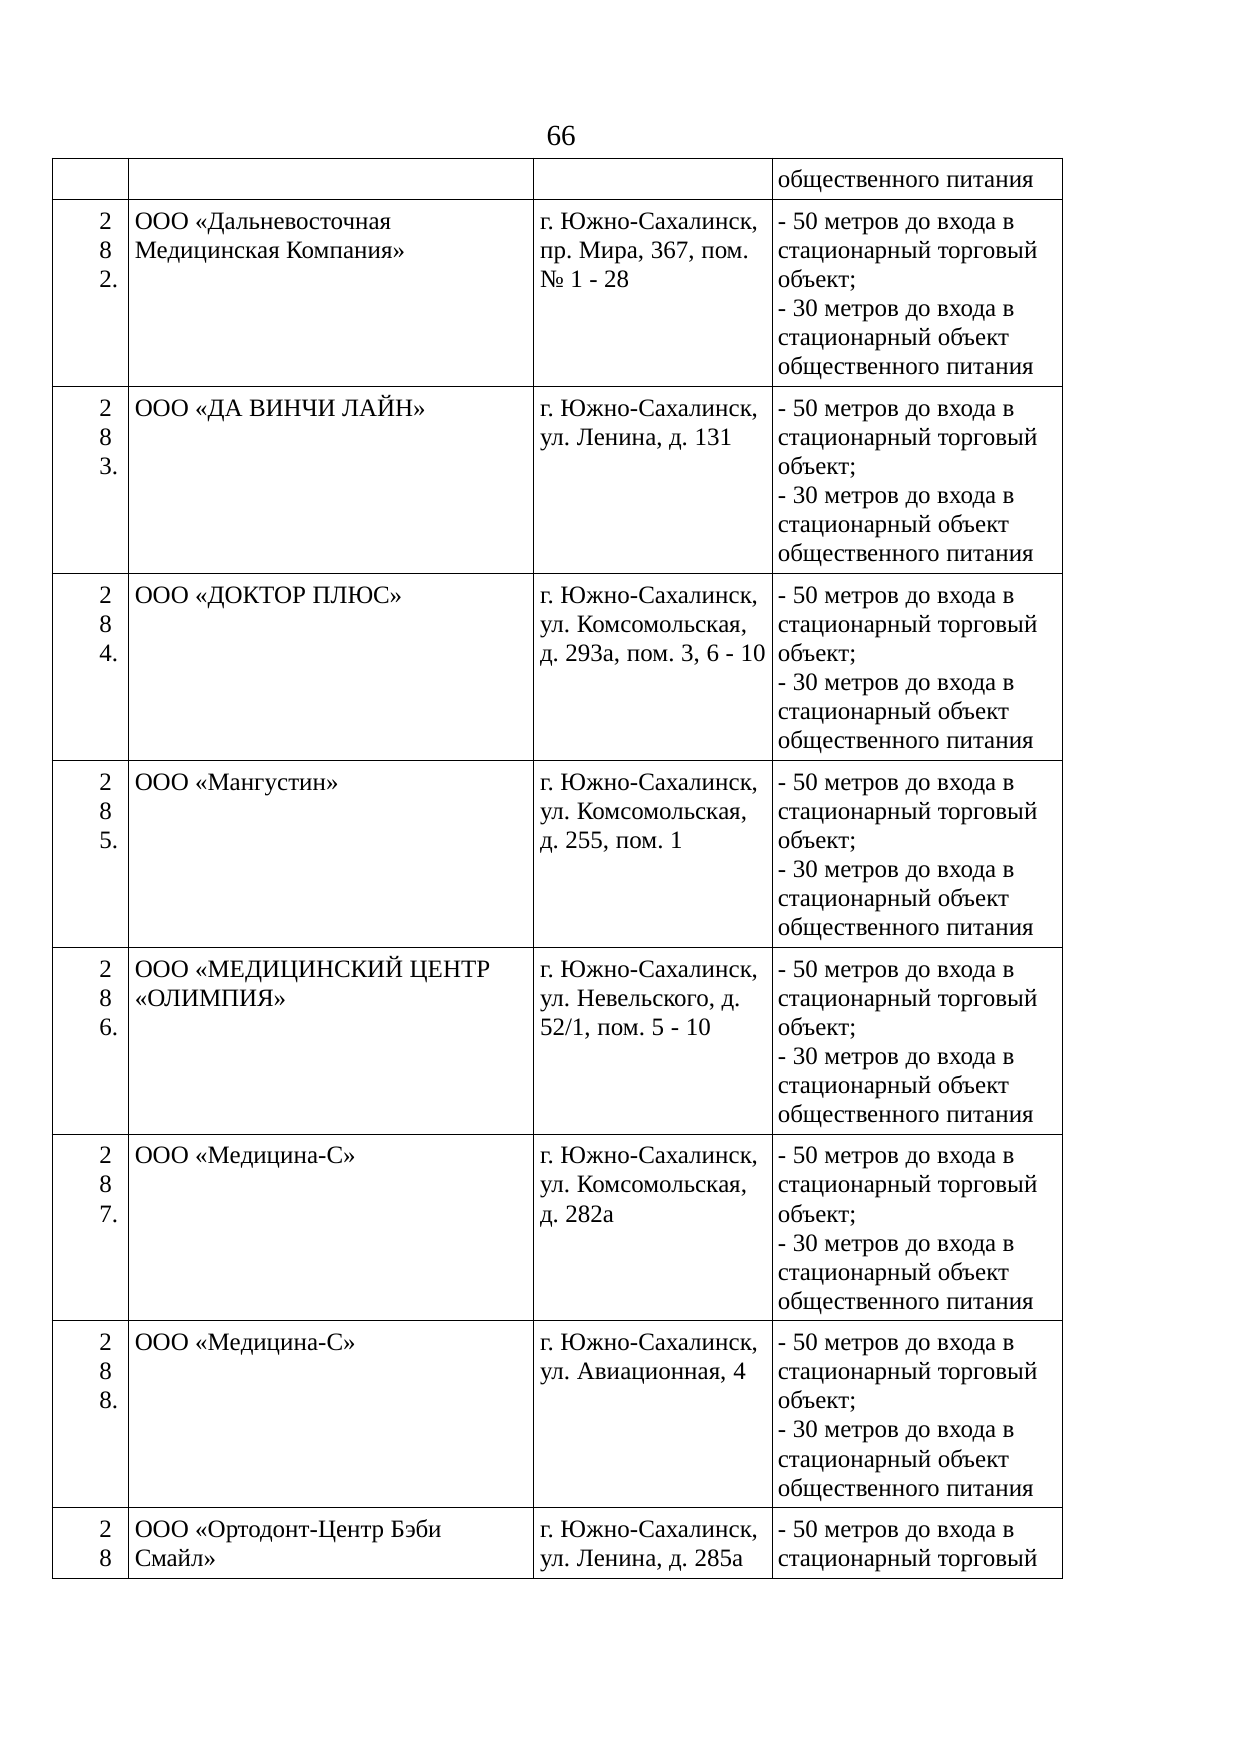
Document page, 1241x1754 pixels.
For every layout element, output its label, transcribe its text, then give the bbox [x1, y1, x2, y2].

table_cell - 50 метров до входа в стационарный торговый объект; - 30 метров до входа в стационарный объект общественного питания [773, 200, 1062, 386]
table_cell ООО «Дальневосточная Медицинская Компания» [129, 200, 533, 386]
table_cell ООО «Ортодонт-Центр Бэби Смайл» [129, 1508, 533, 1578]
table_cell ООО «Медицина-С» [129, 1135, 533, 1320]
table_cell - 50 метров до входа в стационарный торговый объект; - 30 метров до входа в стационарный объект общественного питания [773, 761, 1062, 947]
table_cell г. Южно-Сахалинск, ул. Комсомольская, д. 293а, пом. 3, 6 - 10 [534, 574, 772, 760]
table_cell - 50 метров до входа в стационарный торговый объект; - 30 метров до входа в стационарный объект общественного питания [773, 1135, 1062, 1320]
table_cell г. Южно-Сахалинск, ул. Ленина, д. 131 [534, 387, 772, 573]
table_cell - 50 метров до входа в стационарный торговый [773, 1508, 1062, 1578]
table_cell общественного питания [773, 159, 1062, 199]
table_cell [53, 1321, 128, 1507]
table_cell [53, 1508, 128, 1578]
table_cell ООО «ДА ВИНЧИ ЛАЙН» [129, 387, 533, 573]
table_cell [534, 159, 772, 199]
table_cell [53, 761, 128, 947]
table_cell [53, 948, 128, 1133]
table_cell [53, 1135, 128, 1320]
table_cell ООО «Медицина-С» [129, 1321, 533, 1507]
table_cell г. Южно-Сахалинск, пр. Мира, 367, пом. № 1 - 28 [534, 200, 772, 386]
table_cell г. Южно-Сахалинск, ул. Комсомольская, д. 282а [534, 1135, 772, 1320]
table_cell г. Южно-Сахалинск, ул. Невельского, д. 52/1, пом. 5 - 10 [534, 948, 772, 1133]
table_cell - 50 метров до входа в стационарный торговый объект; - 30 метров до входа в стационарный объект общественного питания [773, 387, 1062, 573]
table_cell [53, 200, 128, 386]
table_cell ООО «МЕДИЦИНСКИЙ ЦЕНТР «ОЛИМПИЯ» [129, 948, 533, 1133]
table_cell г. Южно-Сахалинск, ул. Комсомольская, д. 255, пом. 1 [534, 761, 772, 947]
table_cell ООО «Мангустин» [129, 761, 533, 947]
table_cell - 50 метров до входа в стационарный торговый объект; - 30 метров до входа в стационарный объект общественного питания [773, 574, 1062, 760]
table_cell г. Южно-Сахалинск, ул. Ленина, д. 285а [534, 1508, 772, 1578]
table_cell - 50 метров до входа в стационарный торговый объект; - 30 метров до входа в стационарный объект общественного питания [773, 1321, 1062, 1507]
table_cell [129, 159, 533, 199]
table_cell - 50 метров до входа в стационарный торговый объект; - 30 метров до входа в стационарный объект общественного питания [773, 948, 1062, 1133]
table_cell г. Южно-Сахалинск, ул. Авиационная, 4 [534, 1321, 772, 1507]
table_cell ООО «ДОКТОР ПЛЮС» [129, 574, 533, 760]
table_cell [53, 574, 128, 760]
table_cell [53, 159, 128, 199]
table_cell [53, 387, 128, 573]
